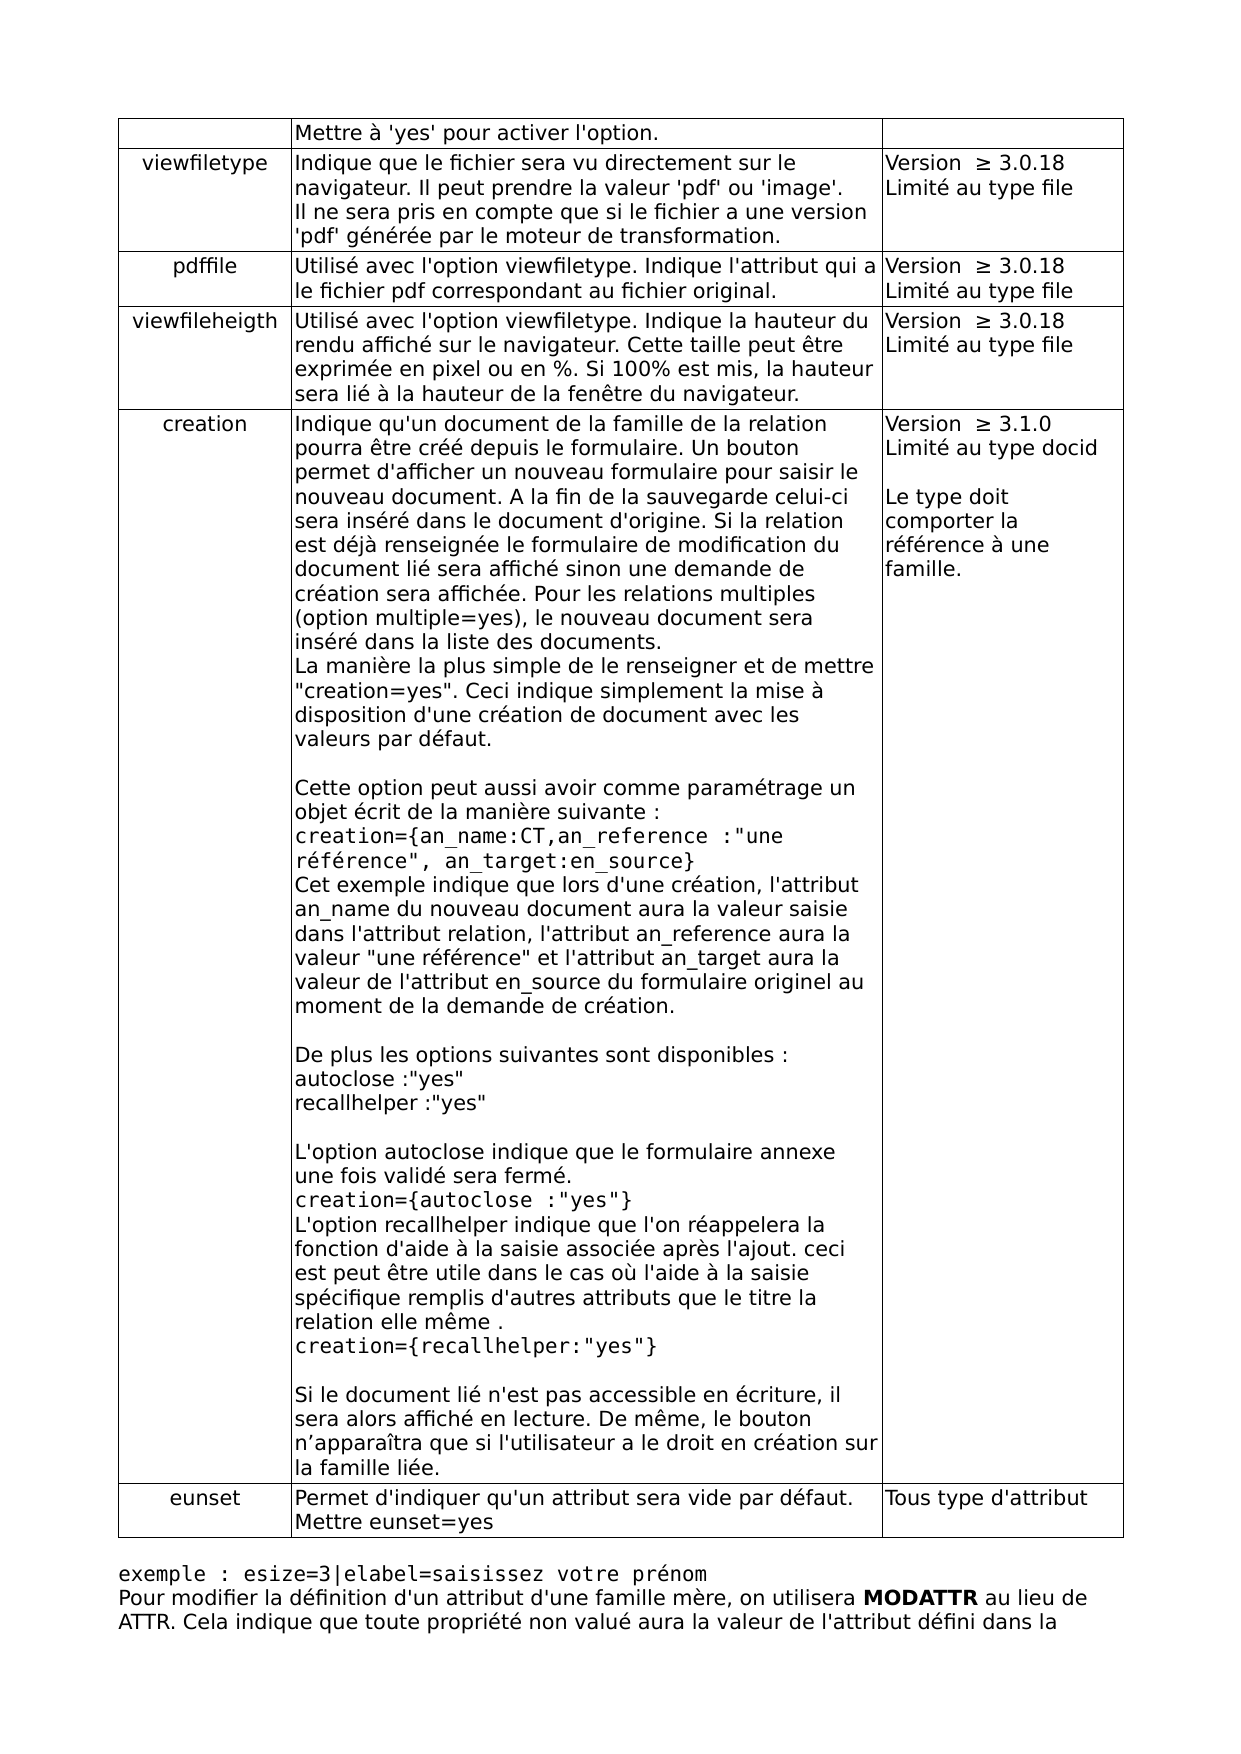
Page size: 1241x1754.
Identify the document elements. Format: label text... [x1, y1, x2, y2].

table_cell Version ≥ 3.0.18 Limité au type file [883, 149, 1123, 251]
table_cell Permet d'indiquer qu'un attribut sera vide par défaut. Mettre eunset=yes [292, 1484, 882, 1537]
table_cell Version ≥ 3.1.0 Limité au type docid Le type doit comporter la référence à une famille. [883, 410, 1123, 1483]
table_cell Indique que le fichier sera vu directement sur le navigateur. Il peut prendre la valeur 'pdf' ou 'image'. Il ne sera pris en compte que si le fichier a une version 'pdf' générée par le moteur de transformation. [292, 149, 882, 251]
table_cell viewfileheigth [119, 307, 291, 409]
text Pour modifier la définition d'un attribut d'une famille mère, on utilisera MODATTR au lieu de ATTR. Cela indique que toute propriété non valué aura la valeur de l'attribut défini dans la [118, 1586, 1122, 1634]
table_cell [883, 119, 1123, 148]
table_cell Mettre à 'yes' pour activer l'option. [292, 119, 882, 148]
table_cell pdffile [119, 252, 291, 306]
table_cell Version ≥ 3.0.18 Limité au type file [883, 307, 1123, 409]
text exemple : esize=3|elabel=saisissez votre prénom [118, 1562, 1122, 1586]
table_cell [119, 119, 291, 148]
table_cell Version ≥ 3.0.18 Limité au type file [883, 252, 1123, 306]
table_cell creation [119, 410, 291, 1483]
table_cell Indique qu'un document de la famille de la relation pourra être créé depuis le formulaire. Un bouton permet d'afficher un nouveau formulaire pour saisir le nouveau document. A la fin de la sauvegarde celui-ci sera inséré dans le document d'origine. Si la relation est déjà renseignée le formulaire de modification du document lié sera affiché sinon une demande de création sera affichée. Pour les relations multiples (option multiple=yes), le nouveau document sera inséré dans la liste des documents. La manière la plus simple de le renseigner et de mettre "creation=yes". Ceci indique simplement la mise à disposition d'une création de document avec les valeurs par défaut. Cette option peut aussi avoir comme paramétrage un objet écrit de la manière suivante : creation={an_name:CT,an_reference :"une référence", an_target:en_source} Cet exemple indique que lors d'une création, l'attribut an_name du nouveau document aura la valeur saisie dans l'attribut relation, l'attribut an_reference aura la valeur "une référence" et l'attribut an_target aura la valeur de l'attribut en_source du formulaire originel au moment de la demande de création. De plus les options suivantes sont disponibles : autoclose :"yes" recallhelper :"yes" L'option autoclose indique que le formulaire annexe une fois validé sera fermé. creation={autoclose :"yes"} L'option recallhelper indique que l'on réappelera la fonction d'aide à la saisie associée après l'ajout. ceci est peut être utile dans le cas où l'aide à la saisie spécifique remplis d'autres attributs que le titre la relation elle même . creation={recallhelper:"yes"} Si le document lié n'est pas accessible en écriture, il sera alors affiché en lecture. De même, le bouton n’apparaîtra que si l'utilisateur a le droit en création sur la famille liée. [292, 410, 882, 1483]
table_cell eunset [119, 1484, 291, 1537]
table_cell Utilisé avec l'option viewfiletype. Indique l'attribut qui a le fichier pdf correspondant au fichier original. [292, 252, 882, 306]
table_cell viewfiletype [119, 149, 291, 251]
table_cell Utilisé avec l'option viewfiletype. Indique la hauteur du rendu affiché sur le navigateur. Cette taille peut être exprimée en pixel ou en %. Si 100% est mis, la hauteur sera lié à la hauteur de la fenêtre du navigateur. [292, 307, 882, 409]
table_cell Tous type d'attribut [883, 1484, 1123, 1537]
